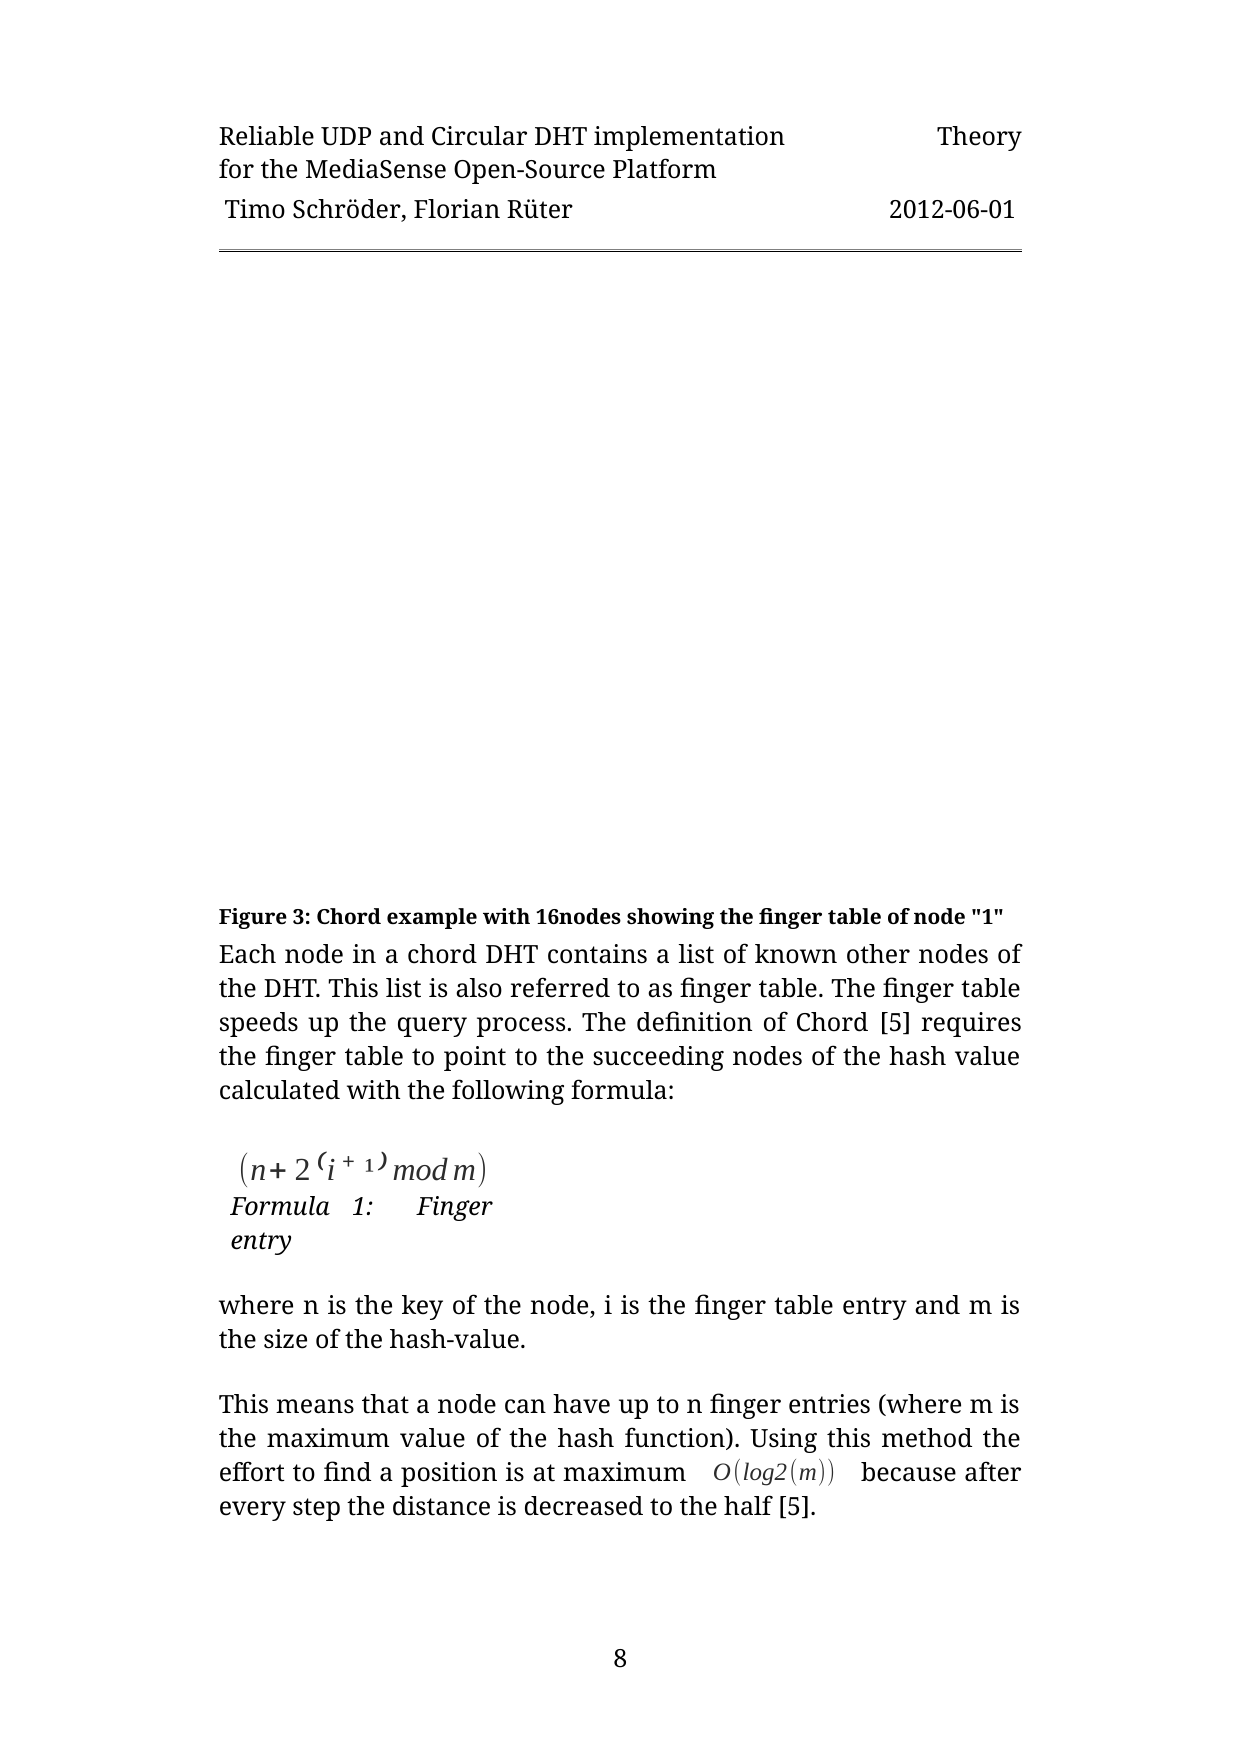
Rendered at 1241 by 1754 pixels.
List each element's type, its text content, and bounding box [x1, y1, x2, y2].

text This means that a node can have up to n finger entries (where m is the maximum value of the hash function). Using this method the effort to find a position is at maximum because after every step the distance is decreased to the half [5]. [218, 1387, 1022, 1523]
text where n is the key of the node, i is the finger table entry and m is the size of the hash-value. [218, 1288, 1022, 1356]
text Figure 3: Chord example with 16nodes showing the finger table of node "1" [218, 293, 1022, 931]
text Each node in a chord DHT contains a list of known other nodes of the DHT. This list is also referred to as finger table. The finger table speeds up the query process. The definition of Chord [5] requires the finger table to point to the succeeding nodes of the hash value calculated with the following formula: [218, 937, 1022, 1107]
text Formula 1: Finger entry [230, 1150, 495, 1257]
